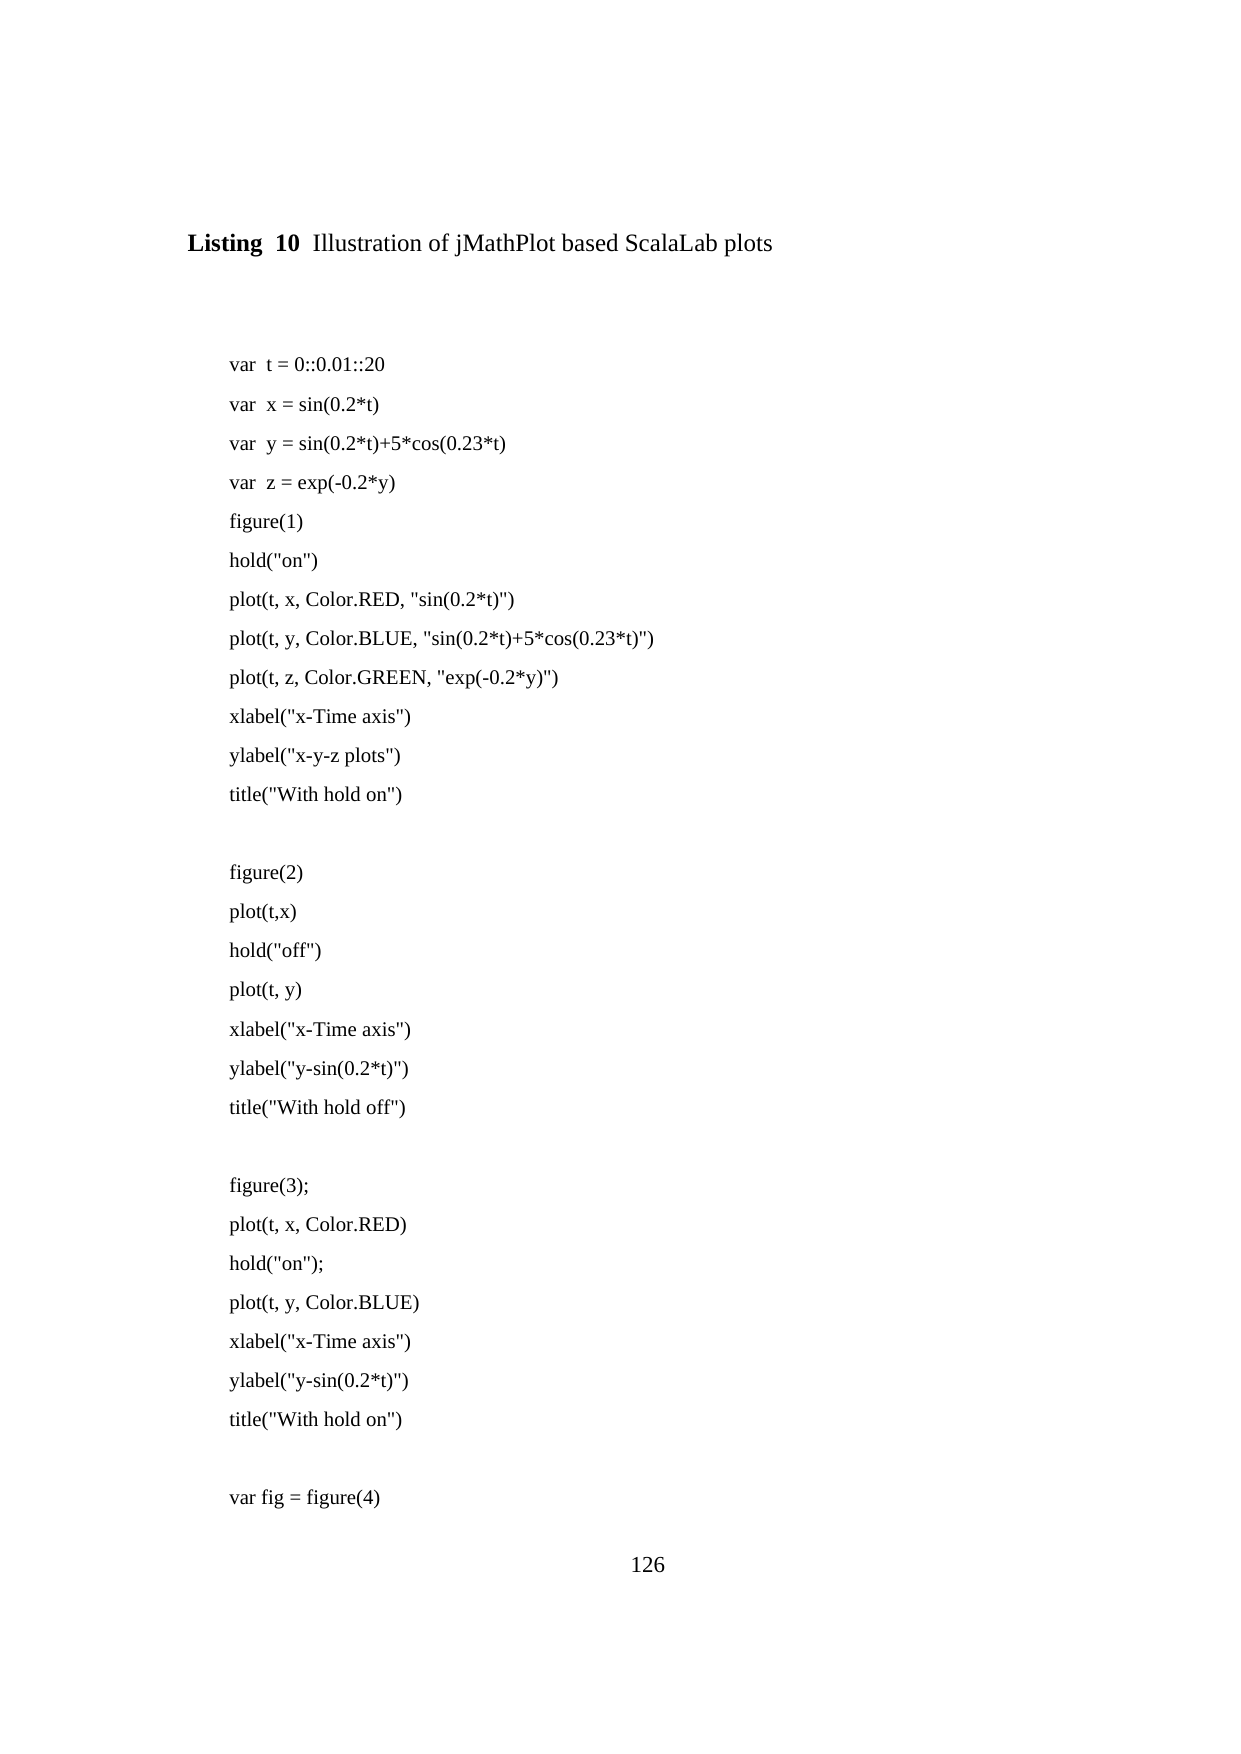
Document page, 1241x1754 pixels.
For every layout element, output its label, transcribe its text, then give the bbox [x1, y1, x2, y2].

text var x = sin(0.2*t) [187, 391, 1108, 416]
text Listing 10 Illustration of jMathPlot based ScalaLab plots [187, 228, 1108, 257]
text xlabel("x-Time axis") [187, 1329, 1108, 1353]
text hold("on") [187, 548, 1108, 572]
text plot(t, y, Color.BLUE) [187, 1290, 1108, 1314]
text figure(1) [187, 509, 1108, 533]
text ylabel("y-sin(0.2*t)") [187, 1056, 1108, 1079]
text var fig = figure(4) [187, 1485, 1108, 1509]
text ylabel("x-y-z plots") [187, 743, 1108, 767]
text figure(2) [187, 860, 1108, 884]
text hold("on"); [187, 1251, 1108, 1275]
text var z = exp(-0.2*y) [187, 469, 1108, 494]
text plot(t, x, Color.RED, "sin(0.2*t)") [187, 587, 1108, 611]
text title("With hold on") [187, 782, 1108, 806]
text plot(t, z, Color.GREEN, "exp(-0.2*y)") [187, 665, 1108, 689]
text xlabel("x-Time axis") [187, 1016, 1108, 1041]
text title("With hold off") [187, 1094, 1108, 1119]
text xlabel("x-Time axis") [187, 704, 1108, 728]
text var t = 0::0.01::20 [187, 352, 1108, 376]
text var y = sin(0.2*t)+5*cos(0.23*t) [187, 431, 1108, 454]
text plot(t, y, Color.BLUE, "sin(0.2*t)+5*cos(0.23*t)") [187, 626, 1108, 650]
text figure(3); [187, 1173, 1108, 1197]
text plot(t, x, Color.RED) [187, 1212, 1108, 1236]
text ylabel("y-sin(0.2*t)") [187, 1368, 1108, 1392]
text title("With hold on") [187, 1407, 1108, 1431]
text hold("off") [187, 938, 1108, 962]
text plot(t, y) [187, 977, 1108, 1001]
text plot(t,x) [187, 899, 1108, 923]
